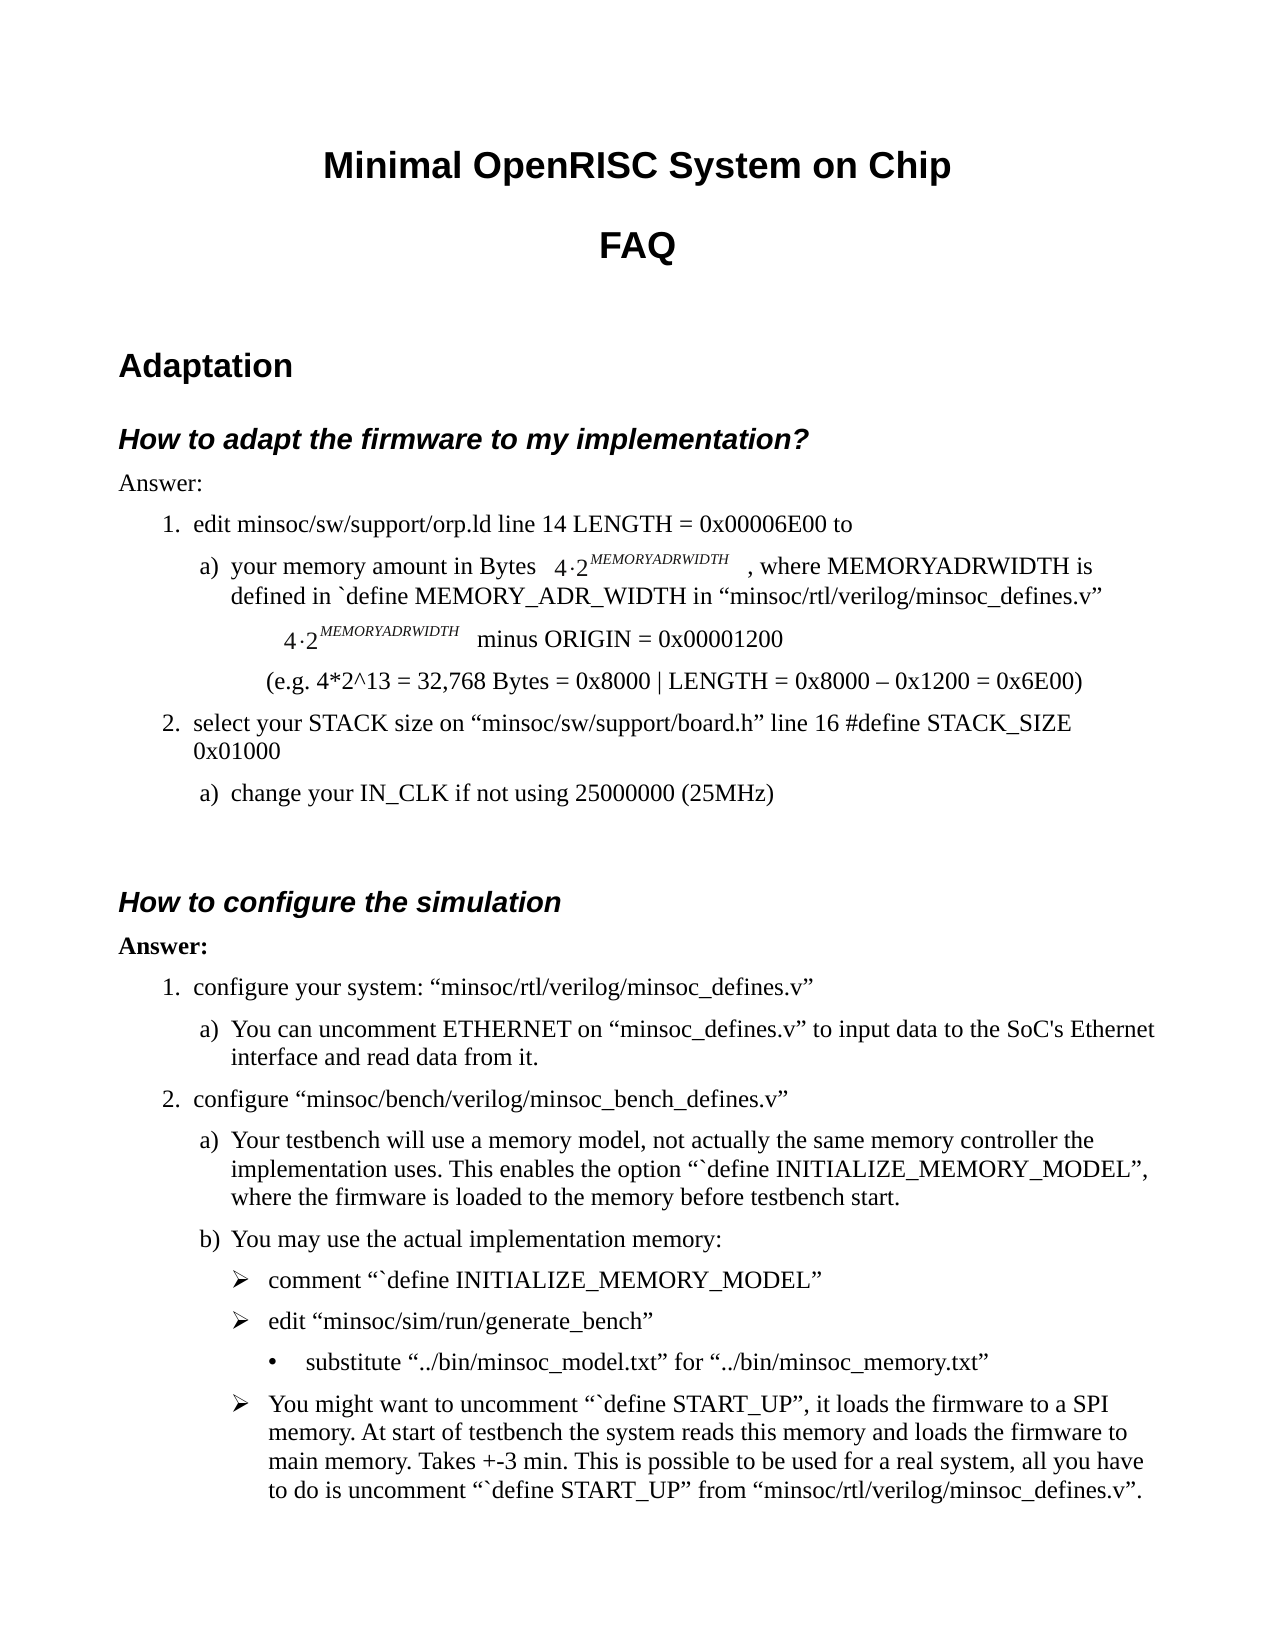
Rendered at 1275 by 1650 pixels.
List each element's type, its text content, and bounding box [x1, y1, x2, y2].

text Answer: [118, 931, 1157, 960]
list You might want to uncomment “`define START_UP”, it loads the firmware to a SPI memory. At start of testbench the system reads this memory and loads the firmware to main memory. Takes +-3 min. This is possible to be used for a real system, all you have to do is uncomment “`define START_UP” from “minsoc/rtl/verilog/minsoc_defines.v”. [231, 1389, 1157, 1504]
subtitle How to configure the simulation [118, 885, 1157, 919]
list edit “minsoc/sim/run/generate_bench” [231, 1306, 1157, 1335]
title FAQ [118, 224, 1157, 267]
list configure your system: “minsoc/rtl/verilog/minsoc_defines.v” [156, 972, 1157, 1001]
subtitle Adaptation [118, 346, 1157, 384]
list your memory amount in Bytes, where MEMORYADRWIDTH is defined in `define MEMORY_ADR_WIDTH in “minsoc/rtl/verilog/minsoc_defines.v” [193, 550, 1157, 610]
title Minimal OpenRISC System on Chip [118, 143, 1157, 186]
list select your STACK size on “minsoc/sw/support/board.h” line 16 #define STACK_SIZE 0x01000 [156, 708, 1157, 765]
text minus ORIGIN = 0x00001200 [118, 623, 1157, 654]
list Your testbench will use a memory model, not actually the same memory controller the implementation uses. This enables the option “`define INITIALIZE_MEMORY_MODEL”, where the firmware is loaded to the memory before testbench start. [193, 1125, 1157, 1211]
subtitle How to adapt the firmware to my implementation? [118, 422, 1157, 455]
list edit minsoc/sw/support/orp.ld line 14 LENGTH = 0x00006E00 to [156, 509, 1157, 538]
list comment “`define INITIALIZE_MEMORY_MODEL” [231, 1265, 1157, 1294]
list You can uncomment ETHERNET on “minsoc_defines.v” to input data to the SoC's Ethernet interface and read data from it. [193, 1014, 1157, 1071]
list change your IN_CLK if not using 25000000 (25MHz) [193, 778, 1157, 806]
text (e.g. 4*2^13 = 32,768 Bytes = 0x8000 | LENGTH = 0x8000 – 0x1200 = 0x6E00) [118, 666, 1157, 695]
list You may use the actual implementation memory: [193, 1224, 1157, 1252]
list configure “minsoc/bench/verilog/minsoc_bench_defines.v” [156, 1084, 1157, 1112]
list substitute “../bin/minsoc_model.txt” for “../bin/minsoc_memory.txt” [268, 1347, 1157, 1376]
text Answer: [118, 468, 1157, 497]
